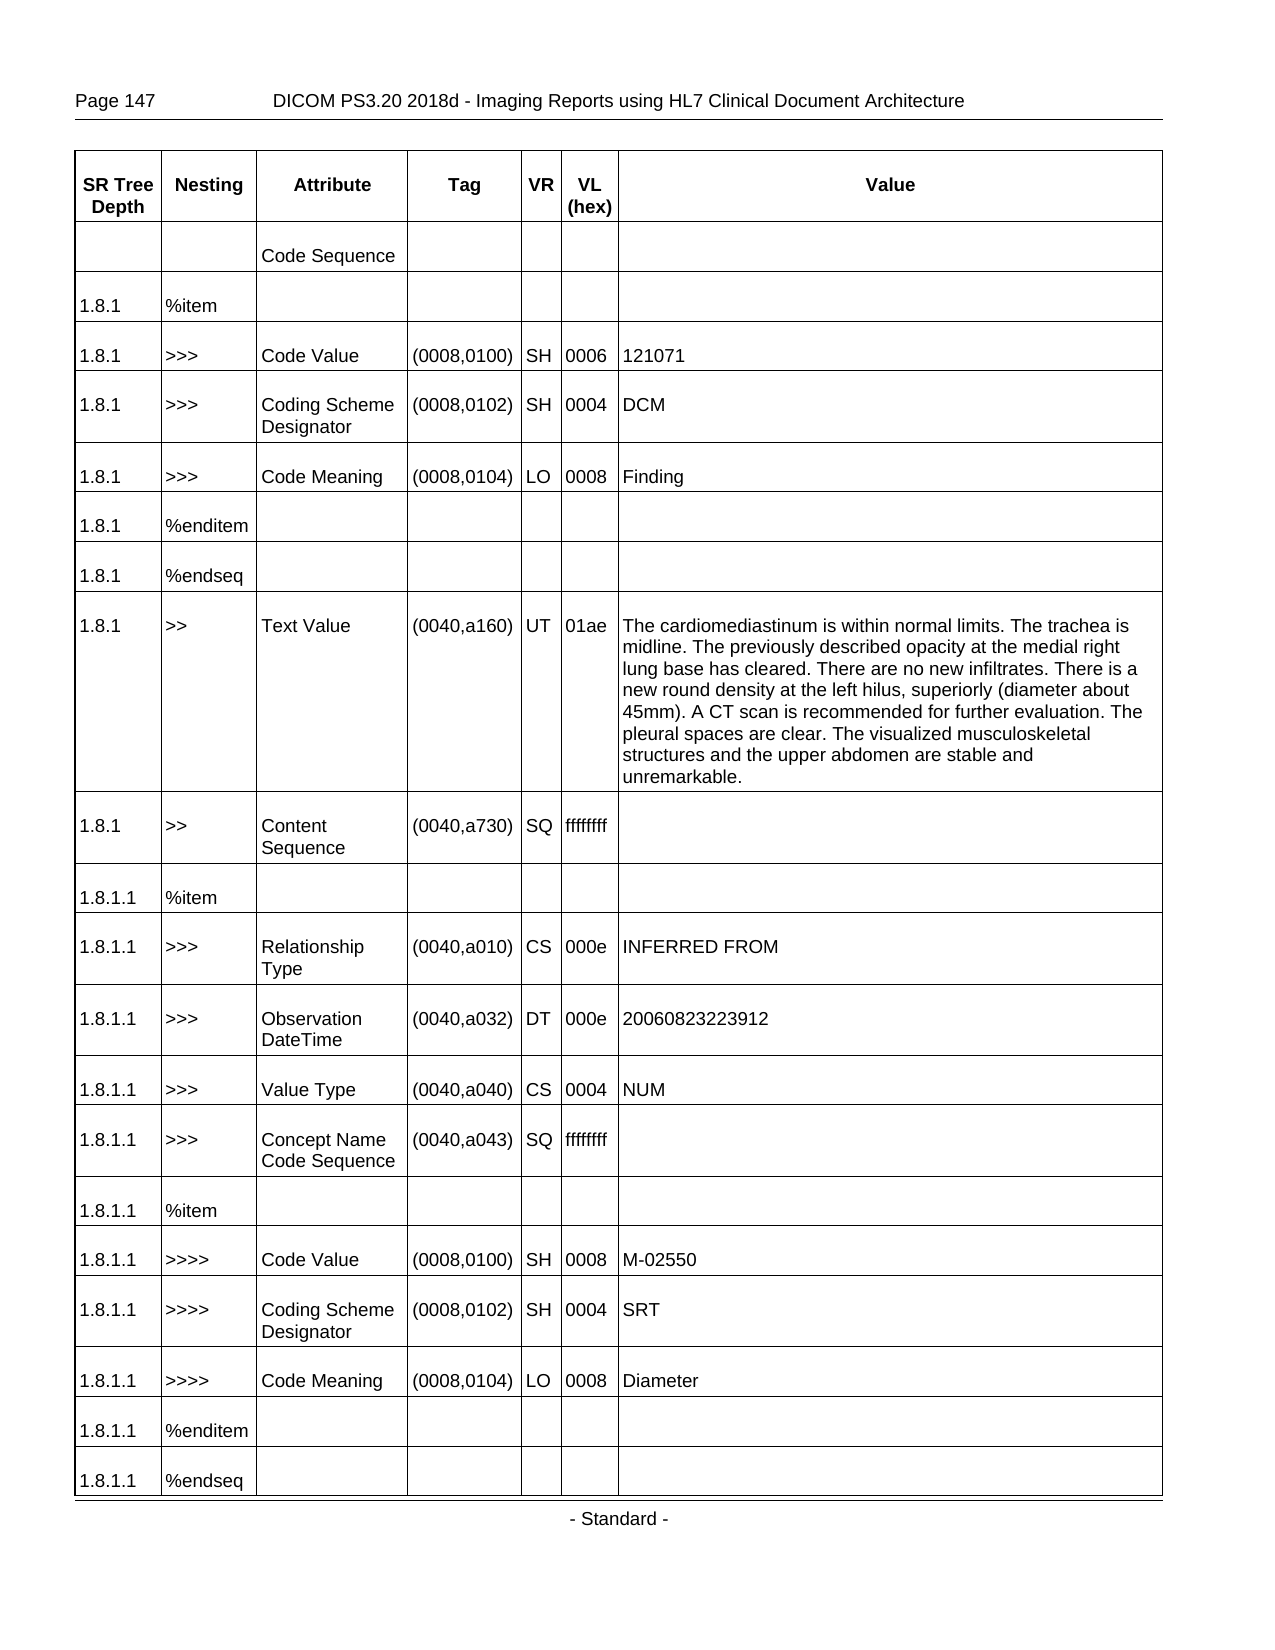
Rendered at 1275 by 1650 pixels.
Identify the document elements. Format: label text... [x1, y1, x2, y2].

table_cell [257, 272, 407, 321]
table_cell [257, 492, 407, 541]
table_cell 01ae [562, 592, 618, 791]
table_cell Diameter [619, 1347, 1162, 1396]
table_cell >>>> [162, 1347, 256, 1396]
table_cell UT [522, 592, 561, 791]
table_cell >>> [162, 443, 256, 491]
table_cell %enditem [162, 1397, 256, 1446]
table_cell [408, 222, 521, 271]
table_cell Coding Scheme Designator [257, 1276, 407, 1346]
table_cell Relationship Type [257, 913, 407, 983]
table_cell Observation DateTime [257, 985, 407, 1055]
table_cell [619, 1447, 1162, 1495]
table_cell >>> [162, 322, 256, 370]
table_cell [619, 1177, 1162, 1225]
table_cell (0040,a032) [408, 985, 521, 1055]
table_cell 0008 [562, 1347, 618, 1396]
table_cell [522, 272, 561, 321]
table_cell [562, 492, 618, 541]
table_cell [619, 222, 1162, 271]
table_cell (0040,a040) [408, 1056, 521, 1104]
table_header VR [522, 151, 561, 221]
table_cell CS [522, 1056, 561, 1104]
table_cell [522, 1177, 561, 1225]
table_header Tag [408, 151, 521, 221]
table_header VL (hex) [562, 151, 618, 221]
table_cell Value Type [257, 1056, 407, 1104]
table_cell 20060823223912 [619, 985, 1162, 1055]
table_cell [522, 1447, 561, 1495]
table_cell Finding [619, 443, 1162, 491]
table_cell %endseq [162, 542, 256, 591]
table_cell 1.8.1.1 [76, 1447, 161, 1495]
table_cell [162, 222, 256, 271]
table_cell 1.8.1.1 [76, 864, 161, 912]
table_cell Code Meaning [257, 1347, 407, 1396]
table_cell 1.8.1 [76, 443, 161, 491]
table_cell ffffffff [562, 1105, 618, 1176]
table_cell [408, 272, 521, 321]
table_cell DCM [619, 371, 1162, 442]
table_cell SH [522, 1226, 561, 1275]
table_cell (0040,a010) [408, 913, 521, 983]
table_cell Code Value [257, 1226, 407, 1275]
table_cell [619, 542, 1162, 591]
table_cell %enditem [162, 492, 256, 541]
table_cell 1.8.1 [76, 792, 161, 862]
table_cell SH [522, 322, 561, 370]
table_cell %item [162, 864, 256, 912]
table_cell (0008,0102) [408, 1276, 521, 1346]
table_cell 0008 [562, 443, 618, 491]
table_cell (0040,a043) [408, 1105, 521, 1176]
table_cell [257, 1177, 407, 1225]
table_cell 1.8.1 [76, 492, 161, 541]
table_cell [408, 1177, 521, 1225]
table_cell [522, 492, 561, 541]
table_cell [257, 1447, 407, 1495]
table_cell [408, 542, 521, 591]
table_cell 1.8.1 [76, 371, 161, 442]
table_cell >>> [162, 371, 256, 442]
table_header Value [619, 151, 1162, 221]
table_cell 1.8.1.1 [76, 1276, 161, 1346]
table_cell (0040,a730) [408, 792, 521, 862]
table_cell >>>> [162, 1276, 256, 1346]
table_cell [257, 542, 407, 591]
table_cell [562, 1177, 618, 1225]
table_cell M-02550 [619, 1226, 1162, 1275]
table_cell [619, 492, 1162, 541]
table_header SR Tree Depth [76, 151, 161, 221]
table_cell >> [162, 592, 256, 791]
table_cell [257, 1397, 407, 1446]
table_cell 0008 [562, 1226, 618, 1275]
table_cell 1.8.1.1 [76, 913, 161, 983]
table_cell LO [522, 443, 561, 491]
table_cell CS [522, 913, 561, 983]
table_cell (0008,0100) [408, 322, 521, 370]
table_cell [76, 222, 161, 271]
table_cell Coding Scheme Designator [257, 371, 407, 442]
table_cell [619, 864, 1162, 912]
table_cell [619, 1397, 1162, 1446]
table_cell SH [522, 371, 561, 442]
table_cell [619, 272, 1162, 321]
table_cell SQ [522, 1105, 561, 1176]
table_cell [408, 1397, 521, 1446]
table_cell [408, 864, 521, 912]
table_cell [562, 272, 618, 321]
table_cell 1.8.1 [76, 272, 161, 321]
table_cell 1.8.1 [76, 322, 161, 370]
table_cell >> [162, 792, 256, 862]
table_cell 1.8.1 [76, 592, 161, 791]
table_cell Code Value [257, 322, 407, 370]
table_cell INFERRED FROM [619, 913, 1162, 983]
table_cell [619, 1105, 1162, 1176]
table_cell [562, 864, 618, 912]
table_cell [522, 542, 561, 591]
table_cell [522, 222, 561, 271]
table_cell Code Sequence [257, 222, 407, 271]
table_cell (0008,0104) [408, 1347, 521, 1396]
table_cell Concept Name Code Sequence [257, 1105, 407, 1176]
table_cell DT [522, 985, 561, 1055]
table_cell 1.8.1.1 [76, 1397, 161, 1446]
table_cell 1.8.1.1 [76, 1056, 161, 1104]
table_cell 1.8.1.1 [76, 1226, 161, 1275]
table_cell SH [522, 1276, 561, 1346]
table_cell 0004 [562, 371, 618, 442]
table_cell (0008,0100) [408, 1226, 521, 1275]
table_cell [562, 1447, 618, 1495]
table_cell [562, 222, 618, 271]
table_cell (0008,0104) [408, 443, 521, 491]
table_cell [257, 864, 407, 912]
table_cell SRT [619, 1276, 1162, 1346]
table_header Nesting [162, 151, 256, 221]
table_cell >>> [162, 913, 256, 983]
table_cell (0040,a160) [408, 592, 521, 791]
table_cell Content Sequence [257, 792, 407, 862]
table_cell 1.8.1 [76, 542, 161, 591]
table_cell Code Meaning [257, 443, 407, 491]
table_cell ffffffff [562, 792, 618, 862]
table_cell 000e [562, 985, 618, 1055]
table_cell 1.8.1.1 [76, 1347, 161, 1396]
table_header Attribute [257, 151, 407, 221]
table_cell (0008,0102) [408, 371, 521, 442]
table_cell %item [162, 1177, 256, 1225]
table_cell LO [522, 1347, 561, 1396]
table_cell Text Value [257, 592, 407, 791]
table_cell [619, 792, 1162, 862]
table_cell [522, 1397, 561, 1446]
table_cell 1.8.1.1 [76, 1177, 161, 1225]
table_cell 0006 [562, 322, 618, 370]
table_cell NUM [619, 1056, 1162, 1104]
table_cell 1.8.1.1 [76, 985, 161, 1055]
table_cell [522, 864, 561, 912]
table_cell %item [162, 272, 256, 321]
table_cell [408, 1447, 521, 1495]
table_cell >>> [162, 985, 256, 1055]
table_cell The cardiomediastinum is within normal limits. The trachea is midline. The previously described opacity at the medial right lung base has cleared. There are no new infiltrates. There is a new round density at the left hilus, superiorly (diameter about 45mm). A CT scan is recommended for further evaluation. The pleural spaces are clear. The visualized musculoskeletal structures and the upper abdomen are stable and unremarkable. [619, 592, 1162, 791]
table_cell >>> [162, 1105, 256, 1176]
table_cell [408, 492, 521, 541]
table_cell >>>> [162, 1226, 256, 1275]
table_cell [562, 542, 618, 591]
table_cell 121071 [619, 322, 1162, 370]
table_cell 0004 [562, 1056, 618, 1104]
table_cell 000e [562, 913, 618, 983]
table_cell 0004 [562, 1276, 618, 1346]
table_cell SQ [522, 792, 561, 862]
table_cell %endseq [162, 1447, 256, 1495]
table_cell >>> [162, 1056, 256, 1104]
table_cell 1.8.1.1 [76, 1105, 161, 1176]
table_cell [562, 1397, 618, 1446]
